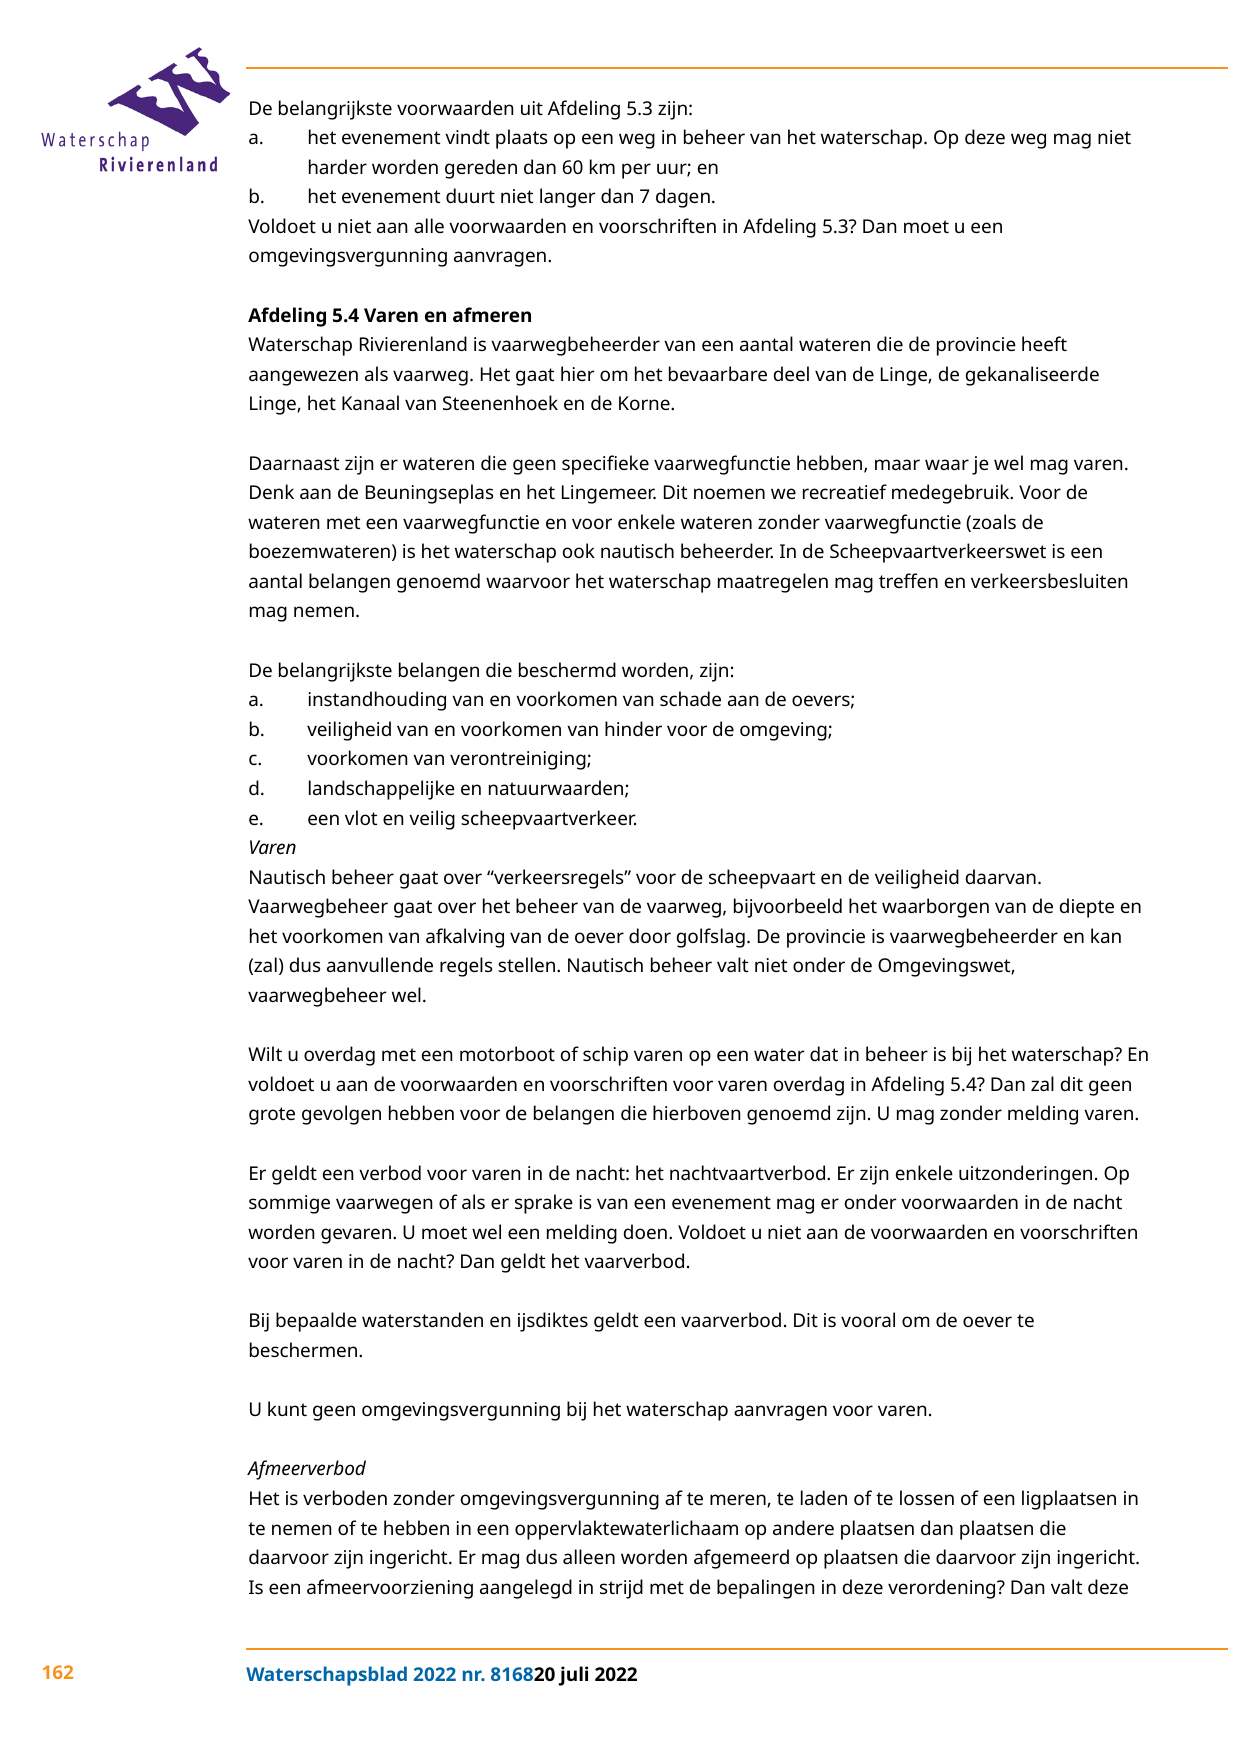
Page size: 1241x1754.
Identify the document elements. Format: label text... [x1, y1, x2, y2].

text Afdeling 5.4 Varen en afmeren [248, 302, 1152, 328]
list landschappelijke en natuurwaarden; [248, 775, 1152, 801]
text De belangrijkste belangen die beschermd worden, zijn: [248, 657, 1152, 683]
text Voldoet u niet aan alle voorwaarden en voorschriften in Afdeling 5.3? Dan moet u een omgevingsvergunning aanvragen. [248, 213, 1152, 268]
text Het is verboden zonder omgevingsvergunning af te meren, te laden of te lossen of een ligplaatsen in te nemen of te hebben in een oppervlaktewaterlichaam op andere plaatsen dan plaatsen die daarvoor zijn ingericht. Er mag dus alleen worden afgemeerd op plaatsen die daarvoor zijn ingericht. [248, 1485, 1152, 1570]
list een vlot en veilig scheepvaartverkeer. [248, 805, 1152, 831]
text Wilt u overdag met een motorboot of schip varen op een water dat in beheer is bij het waterschap? En voldoet u aan de voorwaarden en voorschriften voor varen overdag in Afdeling 5.4? Dan zal dit geen grote gevolgen hebben voor de belangen die hierboven genoemd zijn. U mag zonder melding varen. [248, 1041, 1152, 1126]
text Waterschap Rivierenland is vaarwegbeheerder van een aantal wateren die de provincie heeft aangewezen als vaarweg. Het gaat hier om het bevaarbare deel van de Linge, de gekanaliseerde Linge, het Kanaal van Steenenhoek en de Korne. [248, 331, 1152, 416]
list voorkomen van verontreiniging; [248, 746, 1152, 771]
list veiligheid van en voorkomen van hinder voor de omgeving; [248, 716, 1152, 742]
text Varen [248, 834, 1152, 860]
text Is een afmeervoorziening aangelegd in strijd met de bepalingen in deze verordening? Dan valt deze [248, 1574, 1152, 1600]
text De belangrijkste voorwaarden uit Afdeling 5.3 zijn: [248, 95, 1152, 121]
text Afmeerverbod [248, 1456, 1152, 1481]
text U kunt geen omgevingsvergunning bij het waterschap aanvragen voor varen. [248, 1396, 1152, 1422]
text Er geldt een verbod voor varen in de nacht: het nachtvaartverbod. Er zijn enkele uitzonderingen. Op sommige vaarwegen of als er sprake is van een evenement mag er onder voorwaarden in de nacht worden gevaren. U moet wel een melding doen. Voldoet u niet aan de voorwaarden en voorschriften voor varen in de nacht? Dan geldt het vaarverbod. [248, 1160, 1152, 1274]
picture [41, 47, 231, 172]
text Nautisch beheer gaat over “verkeersregels” voor de scheepvaart en de veiligheid daarvan. Vaarwegbeheer gaat over het beheer van de vaarweg, bijvoorbeeld het waarborgen van de diepte en het voorkomen van afkalving van de oever door golfslag. De provincie is vaarwegbeheerder en kan (zal) dus aanvullende regels stellen. Nautisch beheer valt niet onder de Omgevingswet, vaarwegbeheer wel. [248, 864, 1152, 1008]
list het evenement vindt plaats op een weg in beheer van het waterschap. Op deze weg mag niet harder worden gereden dan 60 km per uur; en [248, 124, 1152, 180]
list instandhouding van en voorkomen van schade aan de oevers; [248, 686, 1152, 712]
list het evenement duurt niet langer dan 7 dagen. [248, 183, 1152, 209]
text Bij bepaalde waterstanden en ijsdiktes geldt een vaarverbod. Dit is vooral om de oever te beschermen. [248, 1308, 1152, 1363]
text Daarnaast zijn er wateren die geen specifieke vaarwegfunctie hebben, maar waar je wel mag varen. Denk aan de Beuningseplas en het Lingemeer. Dit noemen we recreatief medegebruik. Voor de wateren met een vaarwegfunctie en voor enkele wateren zonder vaarwegfunctie (zoals de boezemwateren) is het waterschap ook nautisch beheerder. In de Scheepvaartverkeerswet is een aantal belangen genoemd waarvoor het waterschap maatregelen mag treffen en verkeersbesluiten mag nemen. [248, 450, 1152, 623]
